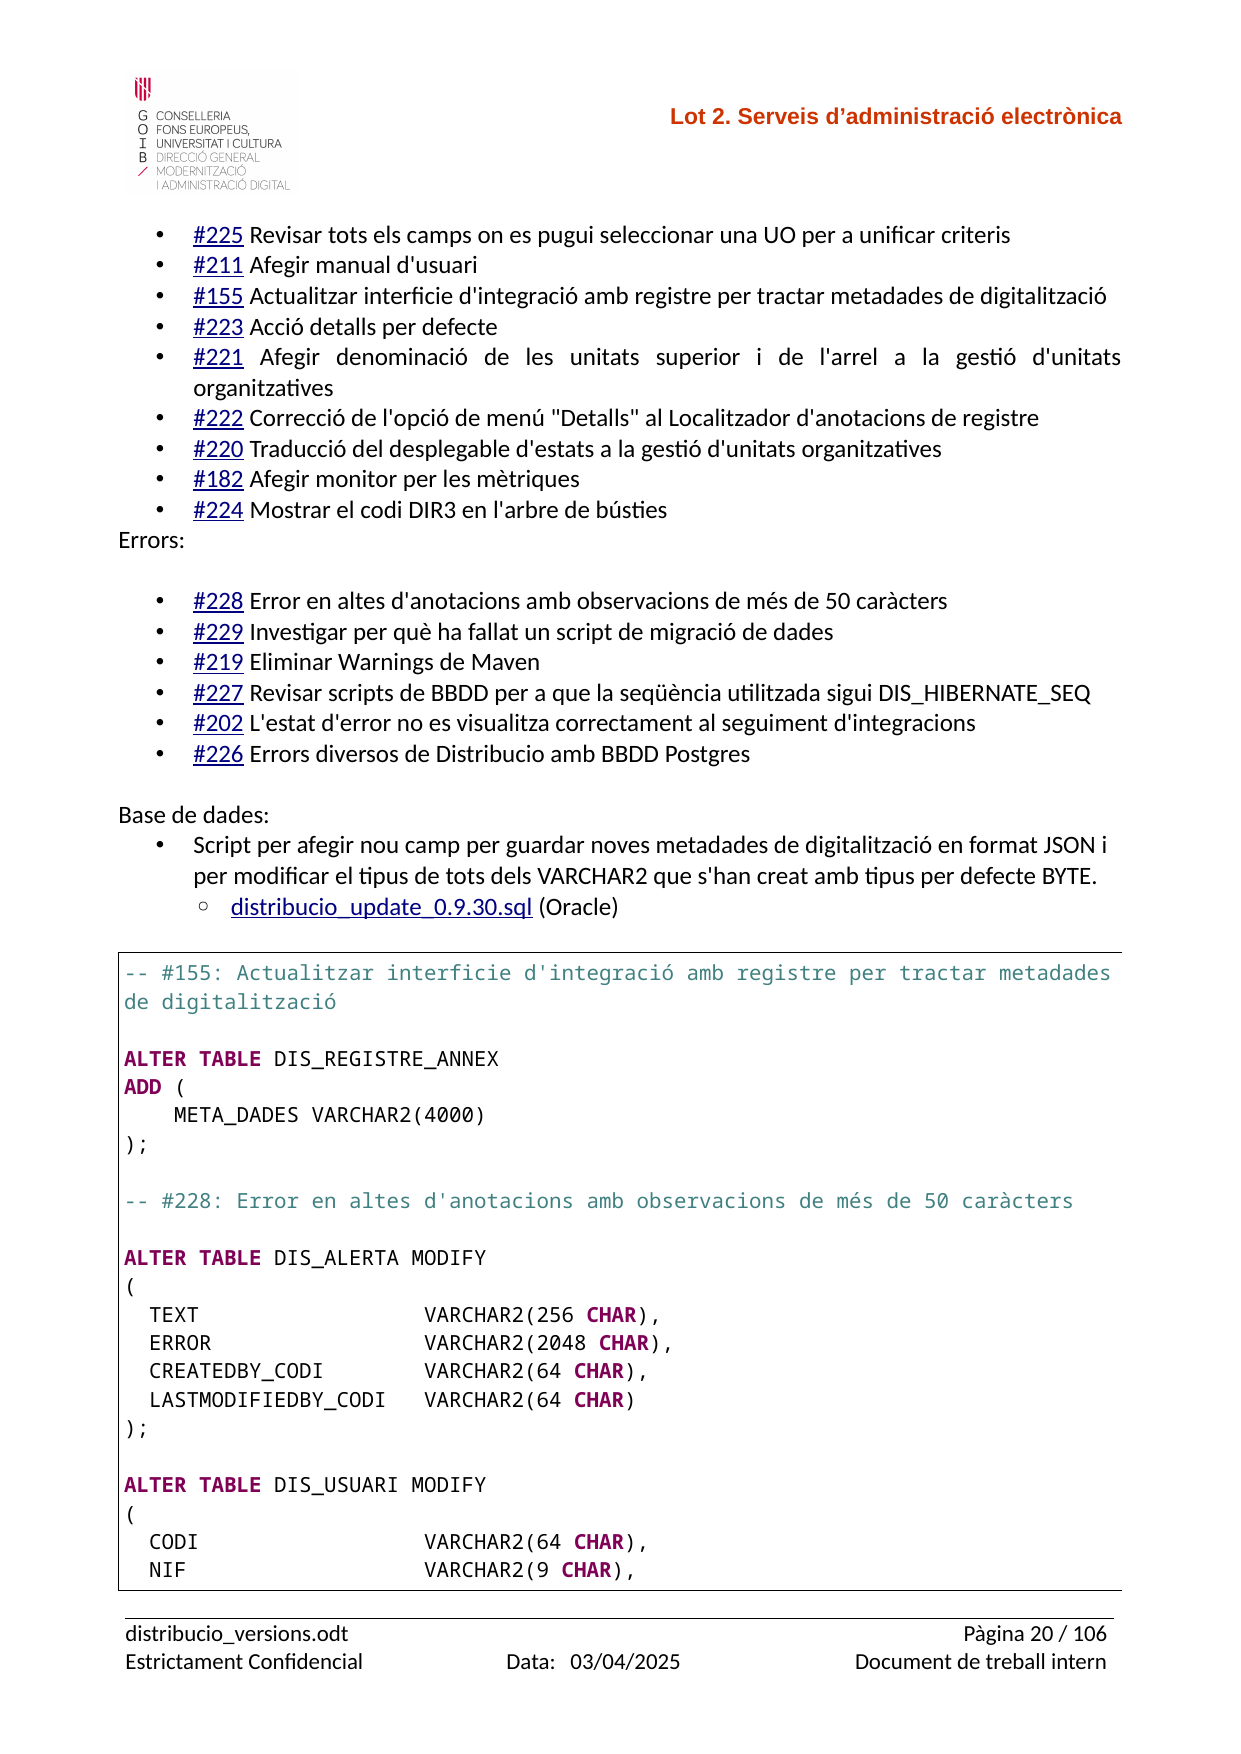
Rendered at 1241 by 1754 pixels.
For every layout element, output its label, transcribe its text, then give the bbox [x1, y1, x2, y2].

list #229 Investigar per què ha fallat un script de migració de dades [156, 616, 1122, 646]
list #228 Error en altes d'anotacions amb observacions de més de 50 caràcters [156, 585, 1122, 616]
list #220 Traducció del desplegable d'estats a la gestió d'unitats organitzatives [156, 433, 1122, 463]
list #182 Afegir monitor per les mètriques [156, 463, 1122, 494]
list Script per afegir nou camp per guardar noves metadades de digitalització en format JSON i per modificar el tipus de tots dels VARCHAR2 que s'han creat amb tipus per defecte BYTE. [156, 829, 1122, 891]
text Errors: [118, 524, 1122, 555]
list #155 Actualitzar interficie d'integració amb registre per tractar metadades de digitalització [156, 280, 1122, 311]
list #227 Revisar scripts de BBDD per a que la seqüència utilitzada sigui DIS_HIBERNATE_SEQ [156, 677, 1122, 707]
list #223 Acció detalls per defecte [156, 311, 1122, 341]
list #224 Mostrar el codi DIR3 en l'arbre de bústies [156, 494, 1122, 524]
list #222 Correcció de l'opció de menú "Detalls" al Localitzador d'anotacions de registre [156, 402, 1122, 433]
list #225 Revisar tots els camps on es pugui seleccionar una UO per a unificar criteris [156, 219, 1122, 250]
list #226 Errors diversos de Distribucio amb BBDD Postgres [156, 738, 1122, 768]
list #202 L'estat d'error no es visualitza correctament al seguiment d'integracions [156, 707, 1122, 738]
list distribucio_update_0.9.30.sql (Oracle) [193, 891, 1122, 921]
list #219 Eliminar Warnings de Maven [156, 646, 1122, 677]
table_header -- #155: Actualitzar interficie d'integració amb registre per tractar metadades de digitalització ALTER TABLE DIS_REGISTRE_ANNEX ADD ( META_DADES VARCHAR2(4000) ); -- #228: Error en altes d'anotacions amb observacions de més de 50 caràcters ALTER TABLE DIS_ALERTA MODIFY ( TEXT VARCHAR2(256 CHAR), ERROR VARCHAR2(2048 CHAR), CREATEDBY_CODI VARCHAR2(64 CHAR), LASTMODIFIEDBY_CODI VARCHAR2(64 CHAR) ); ALTER TABLE DIS_USUARI MODIFY ( CODI VARCHAR2(64 CHAR), NIF VARCHAR2(9 CHAR), [119, 953, 1122, 1590]
text Base de dades: [118, 799, 1122, 829]
picture [126, 70, 299, 197]
list #211 Afegir manual d'usuari [156, 250, 1122, 280]
list #221 Afegir denominació de les unitats superior i de l'arrel a la gestió d'unitats organitzatives [156, 341, 1122, 402]
